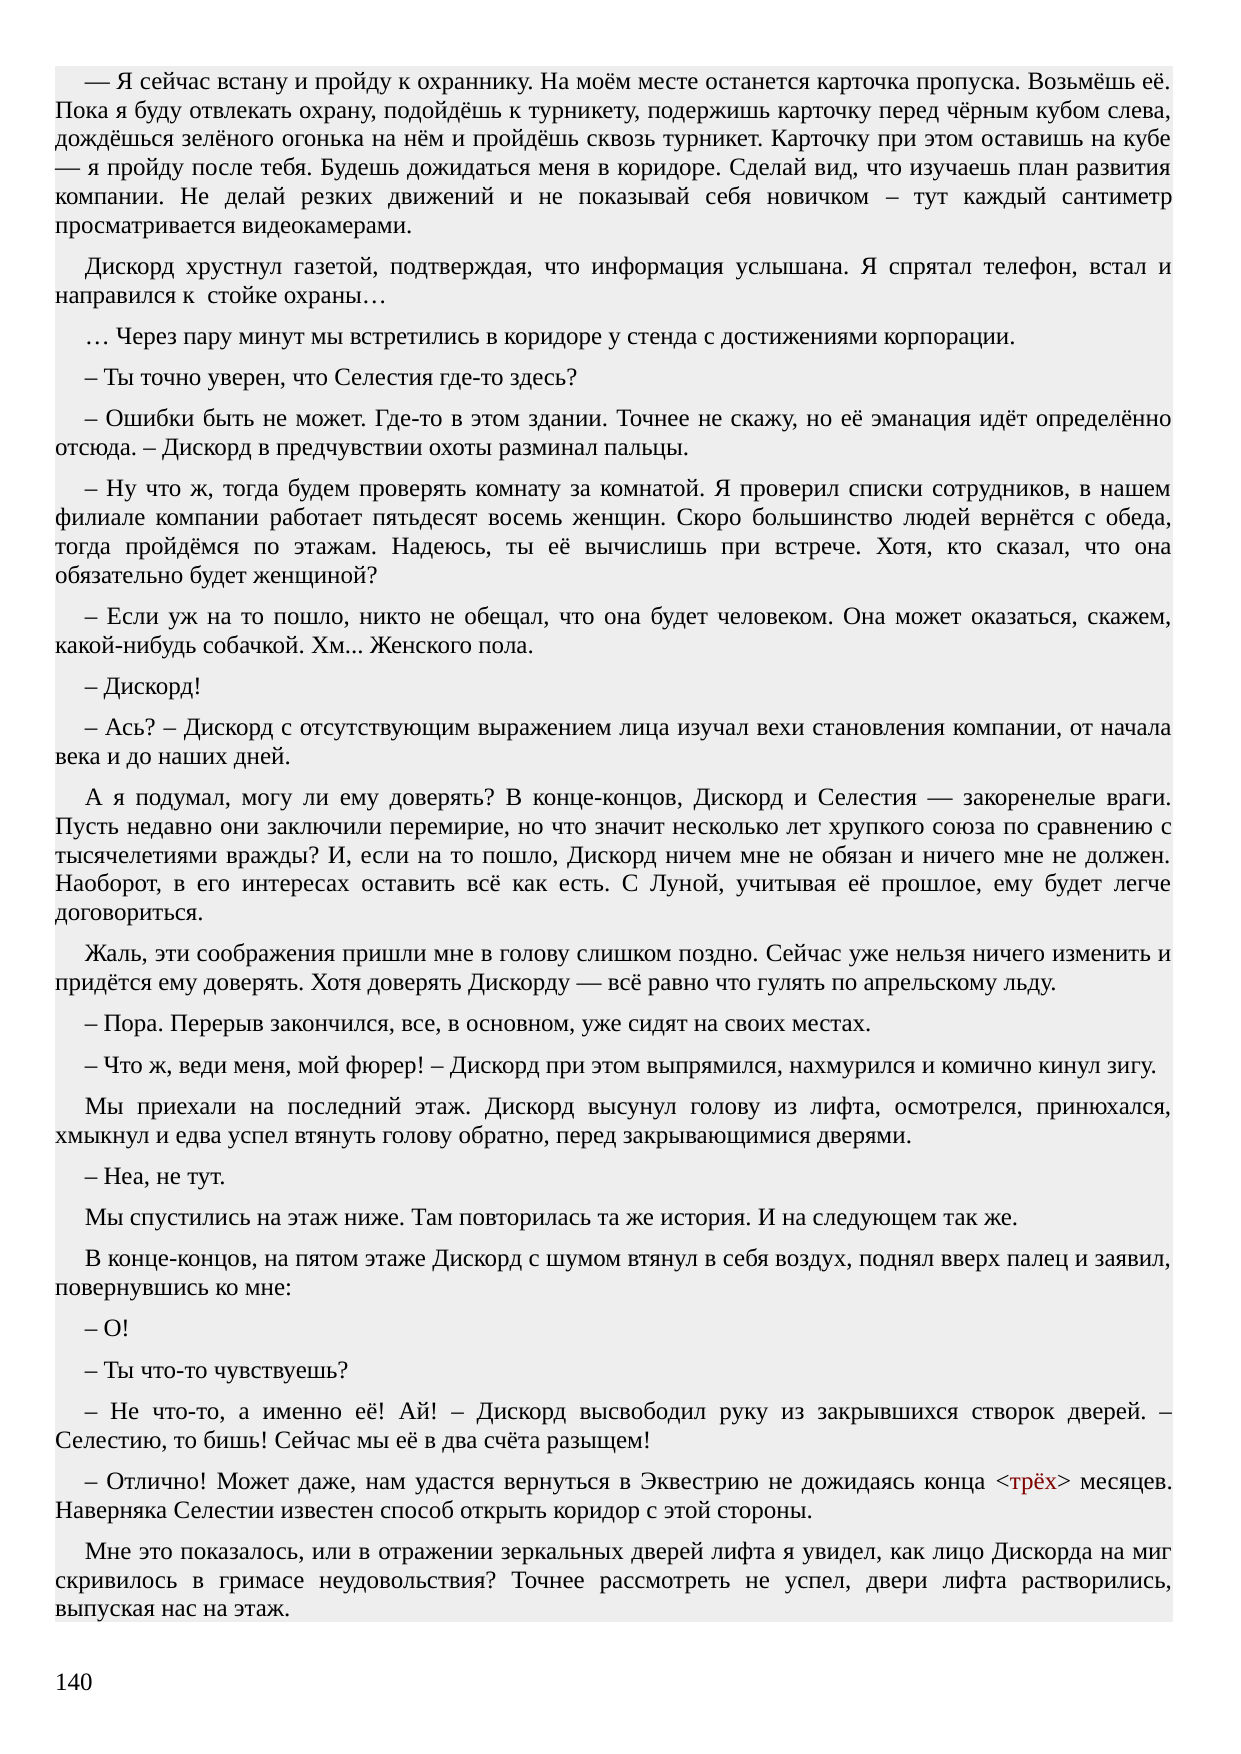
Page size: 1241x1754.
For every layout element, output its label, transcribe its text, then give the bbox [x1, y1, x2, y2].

text – Ну что ж, тогда будем проверять комнату за комнатой. Я проверил списки сотрудников, в нашем филиале компании работает пятьдесят восемь женщин. Скоро большинство людей вернётся с обеда, тогда пройдёмся по этажам. Надеюсь, ты её вычислишь при встрече. Хотя, кто сказал, что она обязательно будет женщиной? [55, 473, 1173, 588]
text Дискорд хрустнул газетой, подтверждая, что информация услышана. Я спрятал телефон, встал и направился к стойке охраны… [55, 251, 1173, 308]
text В конце-концов, на пятом этаже Дискорд с шумом втянул в себя воздух, поднял вверх палец и заявил, повернувшись ко мне: [55, 1243, 1173, 1301]
text Мне это показалось, или в отражении зеркальных дверей лифта я увидел, как лицо Дискорда на миг скривилось в гримасе неудовольствия? Точнее рассмотреть не успел, двери лифта растворились, выпуская нас на этаж. [55, 1536, 1173, 1622]
text – Отлично! Может даже, нам удастся вернуться в Эквестрию не дожидаясь конца <трёх> месяцев. Наверняка Селестии известен способ открыть коридор с этой стороны. [55, 1466, 1173, 1523]
text – Дискорд! [55, 671, 1173, 700]
text Мы спустились на этаж ниже. Там повторилась та же история. И на следующем так же. [55, 1202, 1173, 1231]
text – Ошибки быть не может. Где-то в этом здании. Точнее не скажу, но её эманация идёт определённо отсюда. – Дискорд в предчувствии охоты разминал пальцы. [55, 403, 1173, 461]
text Жаль, эти соображения пришли мне в голову слишком поздно. Сейчас уже нельзя ничего изменить и придётся ему доверять. Хотя доверять Дискорду — всё равно что гулять по апрельскому льду. [55, 938, 1173, 996]
text – Ты точно уверен, что Селестия где-то здесь? [55, 362, 1173, 391]
text – Пора. Перерыв закончился, все, в основном, уже сидят на своих местах. [55, 1008, 1173, 1037]
text – Что ж, веди меня, мой фюрер! – Дискорд при этом выпрямился, нахмурился и комично кинул зигу. [55, 1050, 1173, 1078]
text – Ты что-то чувствуешь? [55, 1355, 1173, 1383]
text – О! [55, 1313, 1173, 1342]
text – Если уж на то пошло, никто не обещал, что она будет человеком. Она может оказаться, скажем, какой-нибудь собачкой. Хм... Женского пола. [55, 601, 1173, 658]
text – Не что-то, а именно её! Ай! – Дискорд высвободил руку из закрывшихся створок дверей. – Селестию, то бишь! Сейчас мы её в два счёта разыщем! [55, 1396, 1173, 1453]
text Мы приехали на последний этаж. Дискорд высунул голову из лифта, осмотрелся, принюхался, хмыкнул и едва успел втянуть голову обратно, перед закрывающимися дверями. [55, 1091, 1173, 1148]
text — Я сейчас встану и пройду к охраннику. На моём месте останется карточка пропуска. Возьмёшь её. Пока я буду отвлекать охрану, подойдёшь к турникету, подержишь карточку перед чёрным кубом слева, дождёшься зелёного огонька на нём и пройдёшь сквозь турникет. Карточку при этом оставишь на кубе — я пройду после тебя. Будешь дожидаться меня в коридоре. Сделай вид, что изучаешь план развития компании. Не делай резких движений и не показывай себя новичком – тут каждый сантиметр просматривается видеокамерами. [55, 66, 1173, 238]
text … Через пару минут мы встретились в коридоре у стенда с достижениями корпорации. [55, 321, 1173, 350]
text А я подумал, могу ли ему доверять? В конце-концов, Дискорд и Селестия — закоренелые враги. Пусть недавно они заключили перемирие, но что значит несколько лет хрупкого союза по сравнению с тысячелетиями вражды? И, если на то пошло, Дискорд ничем мне не обязан и ничего мне не должен. Наоборот, в его интересах оставить всё как есть. С Луной, учитывая её прошлое, ему будет легче договориться. [55, 782, 1173, 926]
text – Ась? – Дискорд с отсутствующим выражением лица изучал вехи становления компании, от начала века и до наших дней. [55, 712, 1173, 770]
text – Неа, не тут. [55, 1161, 1173, 1190]
